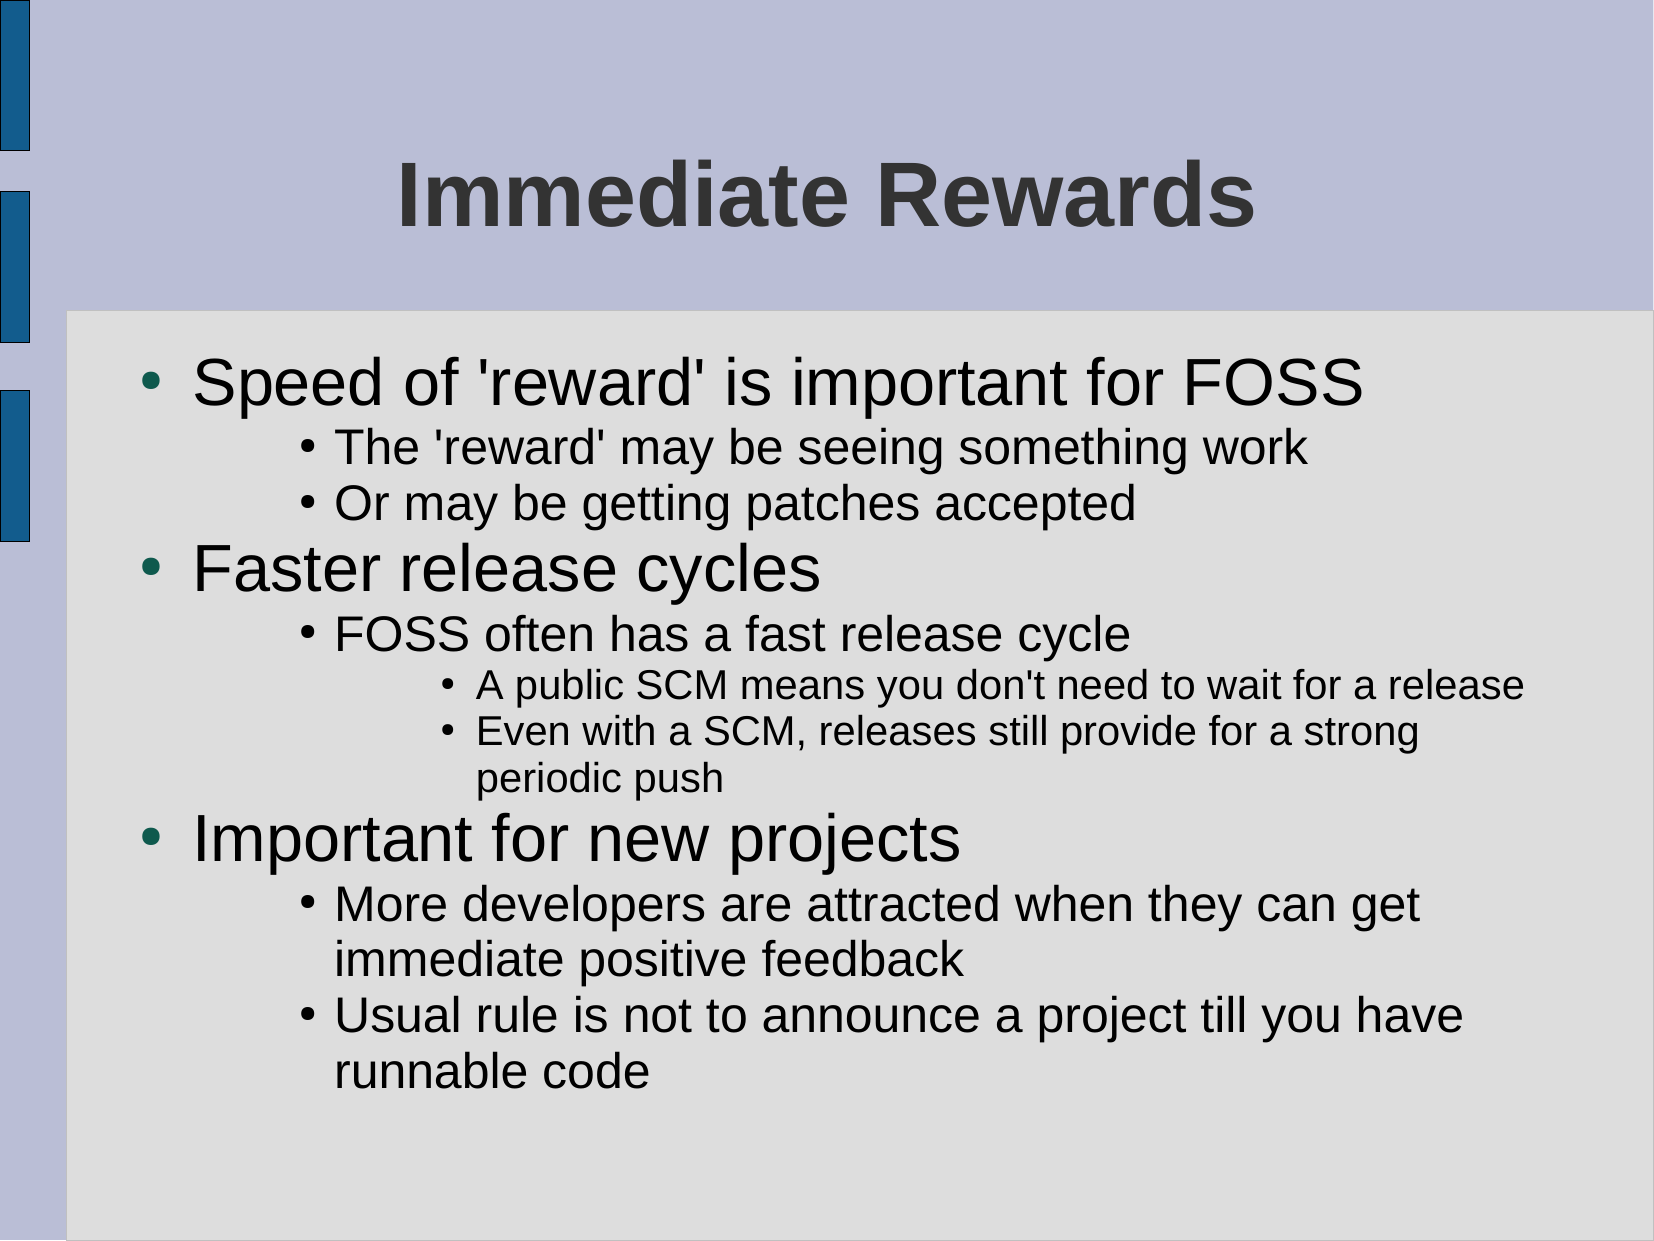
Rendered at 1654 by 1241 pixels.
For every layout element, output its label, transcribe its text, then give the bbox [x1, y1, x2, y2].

title Immediate Rewards [121, 98, 1534, 291]
list Speed of 'reward' is important for FOSS The 'reward' may be seeing something work Or may be getting patches accepted Faster release cycles FOSS often has a fast release cycle A public SCM means you don't need to wait for a release Even with a SCM, releases still provide for a strong periodic push Important for new projects More developers are attracted when they can get immediate positive feedback Usual rule is not to announce a project till you have runnable code [121, 344, 1534, 1112]
